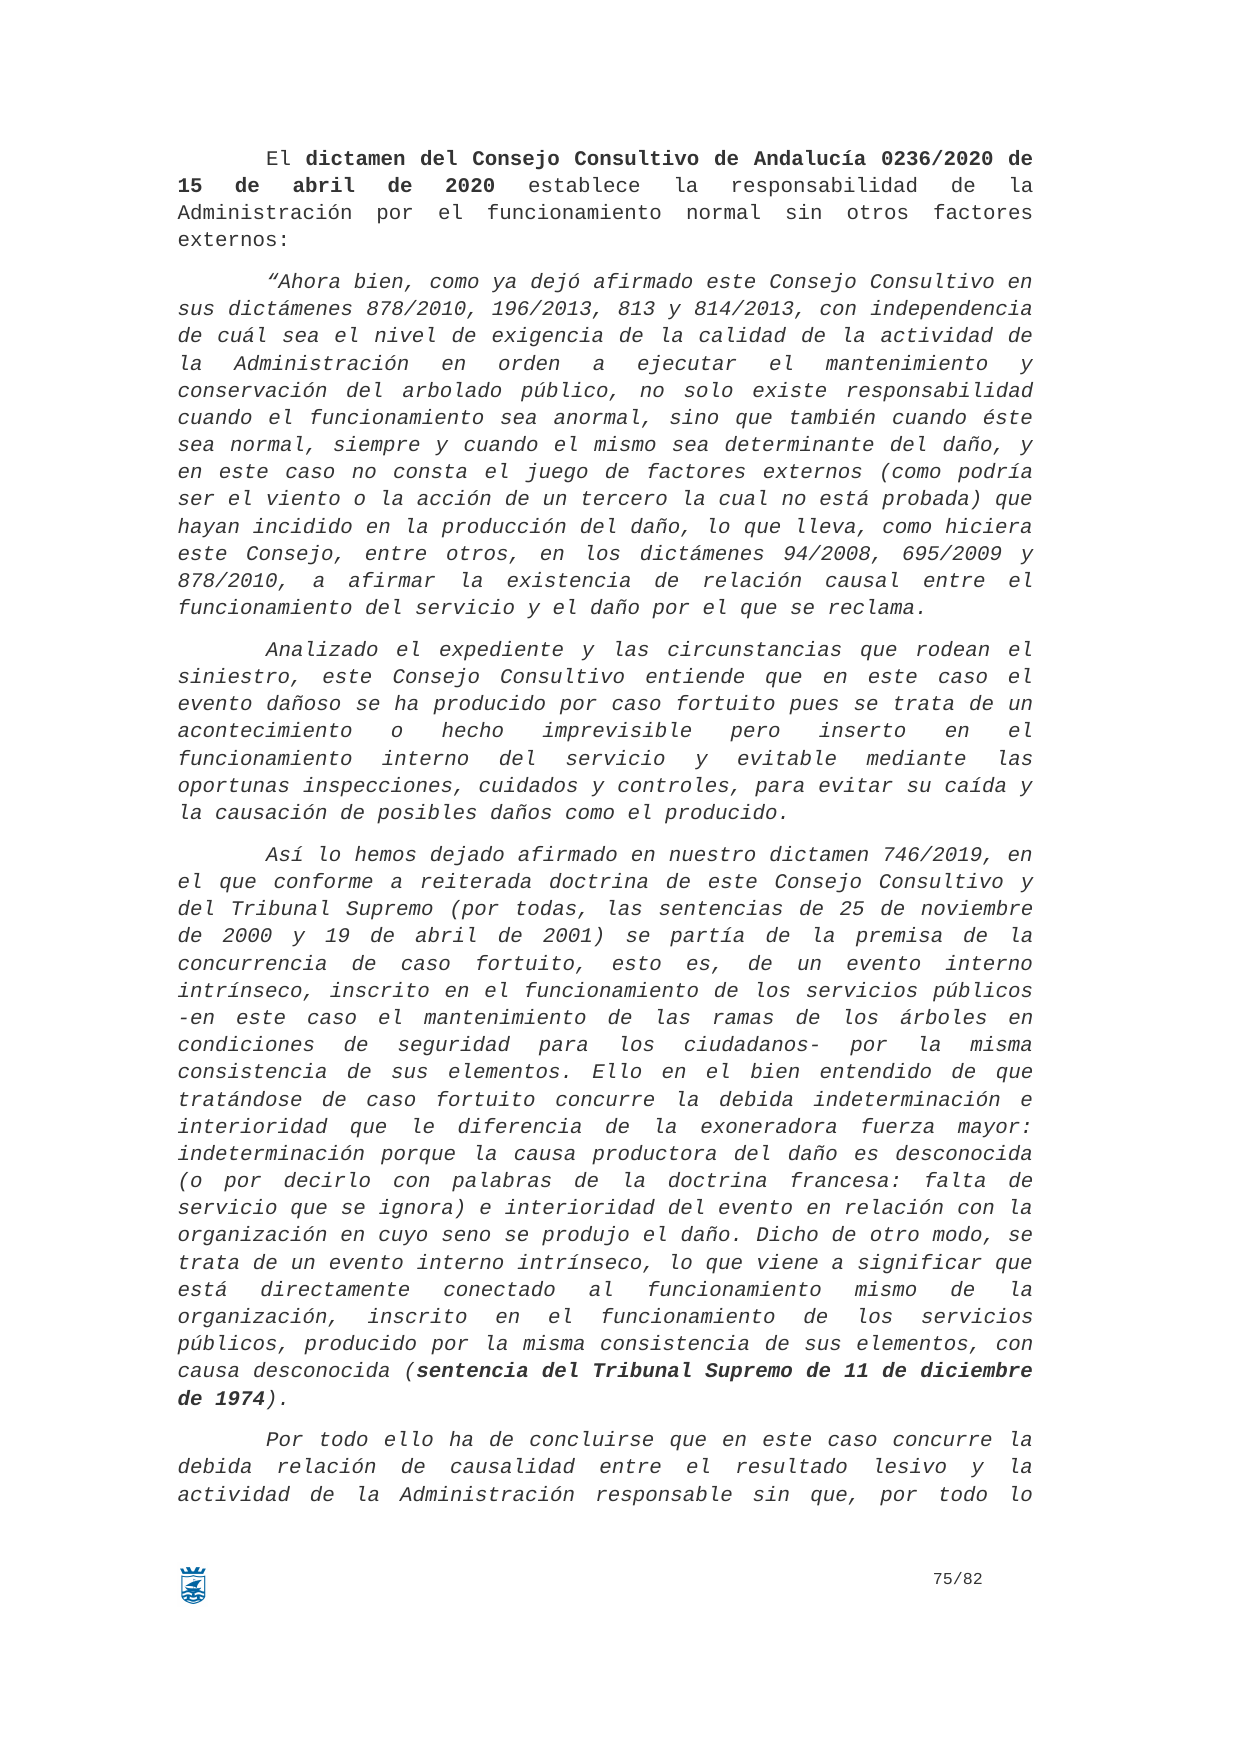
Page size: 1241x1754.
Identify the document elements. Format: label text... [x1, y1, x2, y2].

text Por todo ello ha de concluirse que en este caso concurre la debida relación de causalidad entre el resultado lesivo y la actividad de la Administración responsable sin que, por todo lo [177, 1429, 1033, 1507]
text Analizado el expediente y las circunstancias que rodean el siniestro, este Consejo Consultivo entiende que en este caso el evento dañoso se ha producido por caso fortuito pues se trata de un acontecimiento o hecho imprevisible pero inserto en el funcionamiento interno del servicio y evitable mediante las oportunas inspecciones, cuidados y controles, para evitar su caída y la causación de posibles daños como el producido. [177, 639, 1033, 826]
picture [177, 1562, 208, 1607]
text El dictamen del Consejo Consultivo de Andalucía 0236/2020 de 15 de abril de 2020 establece la responsabilidad de la Administración por el funcionamiento normal sin otros factores externos: [177, 148, 1033, 253]
text Así lo hemos dejado afirmado en nuestro dictamen 746/2019, en el que conforme a reiterada doctrina de este Consejo Consultivo y del Tribunal Supremo (por todas, las sentencias de 25 de noviembre de 2000 y 19 de abril de 2001) se partía de la premisa de la concurrencia de caso fortuito, esto es, de un evento interno intrínseco, inscrito en el funcionamiento de los servicios públicos -en este caso el mantenimiento de las ramas de los árboles en condiciones de seguridad para los ciudadanos- por la misma consistencia de sus elementos. Ello en el bien entendido de que tratándose de caso fortuito concurre la debida indeterminación e interioridad que le diferencia de la exoneradora fuerza mayor: indeterminación porque la causa productora del daño es desconocida (o por decirlo con palabras de la doctrina francesa: falta de servicio que se ignora) e interioridad del evento en relación con la organización en cuyo seno se produjo el daño. Dicho de otro modo, se trata de un evento interno intrínseco, lo que viene a significar que está directamente conectado al funcionamiento mismo de la organización, inscrito en el funcionamiento de los servicios públicos, producido por la misma consistencia de sus elementos, con causa desconocida (sentencia del Tribunal Supremo de 11 de diciembre de 1974). [177, 844, 1033, 1411]
text “Ahora bien, como ya dejó afirmado este Consejo Consultivo en sus dictámenes 878/2010, 196/2013, 813 y 814/2013, con independencia de cuál sea el nivel de exigencia de la calidad de la actividad de la Administración en orden a ejecutar el mantenimiento y conservación del arbolado público, no solo existe responsabilidad cuando el funcionamiento sea anormal, sino que también cuando éste sea normal, siempre y cuando el mismo sea determinante del daño, y en este caso no consta el juego de factores externos (como podría ser el viento o la acción de un tercero la cual no está probada) que hayan incidido en la producción del daño, lo que lleva, como hiciera este Consejo, entre otros, en los dictámenes 94/2008, 695/2009 y 878/2010, a afirmar la existencia de relación causal entre el funcionamiento del servicio y el daño por el que se reclama. [177, 271, 1033, 621]
